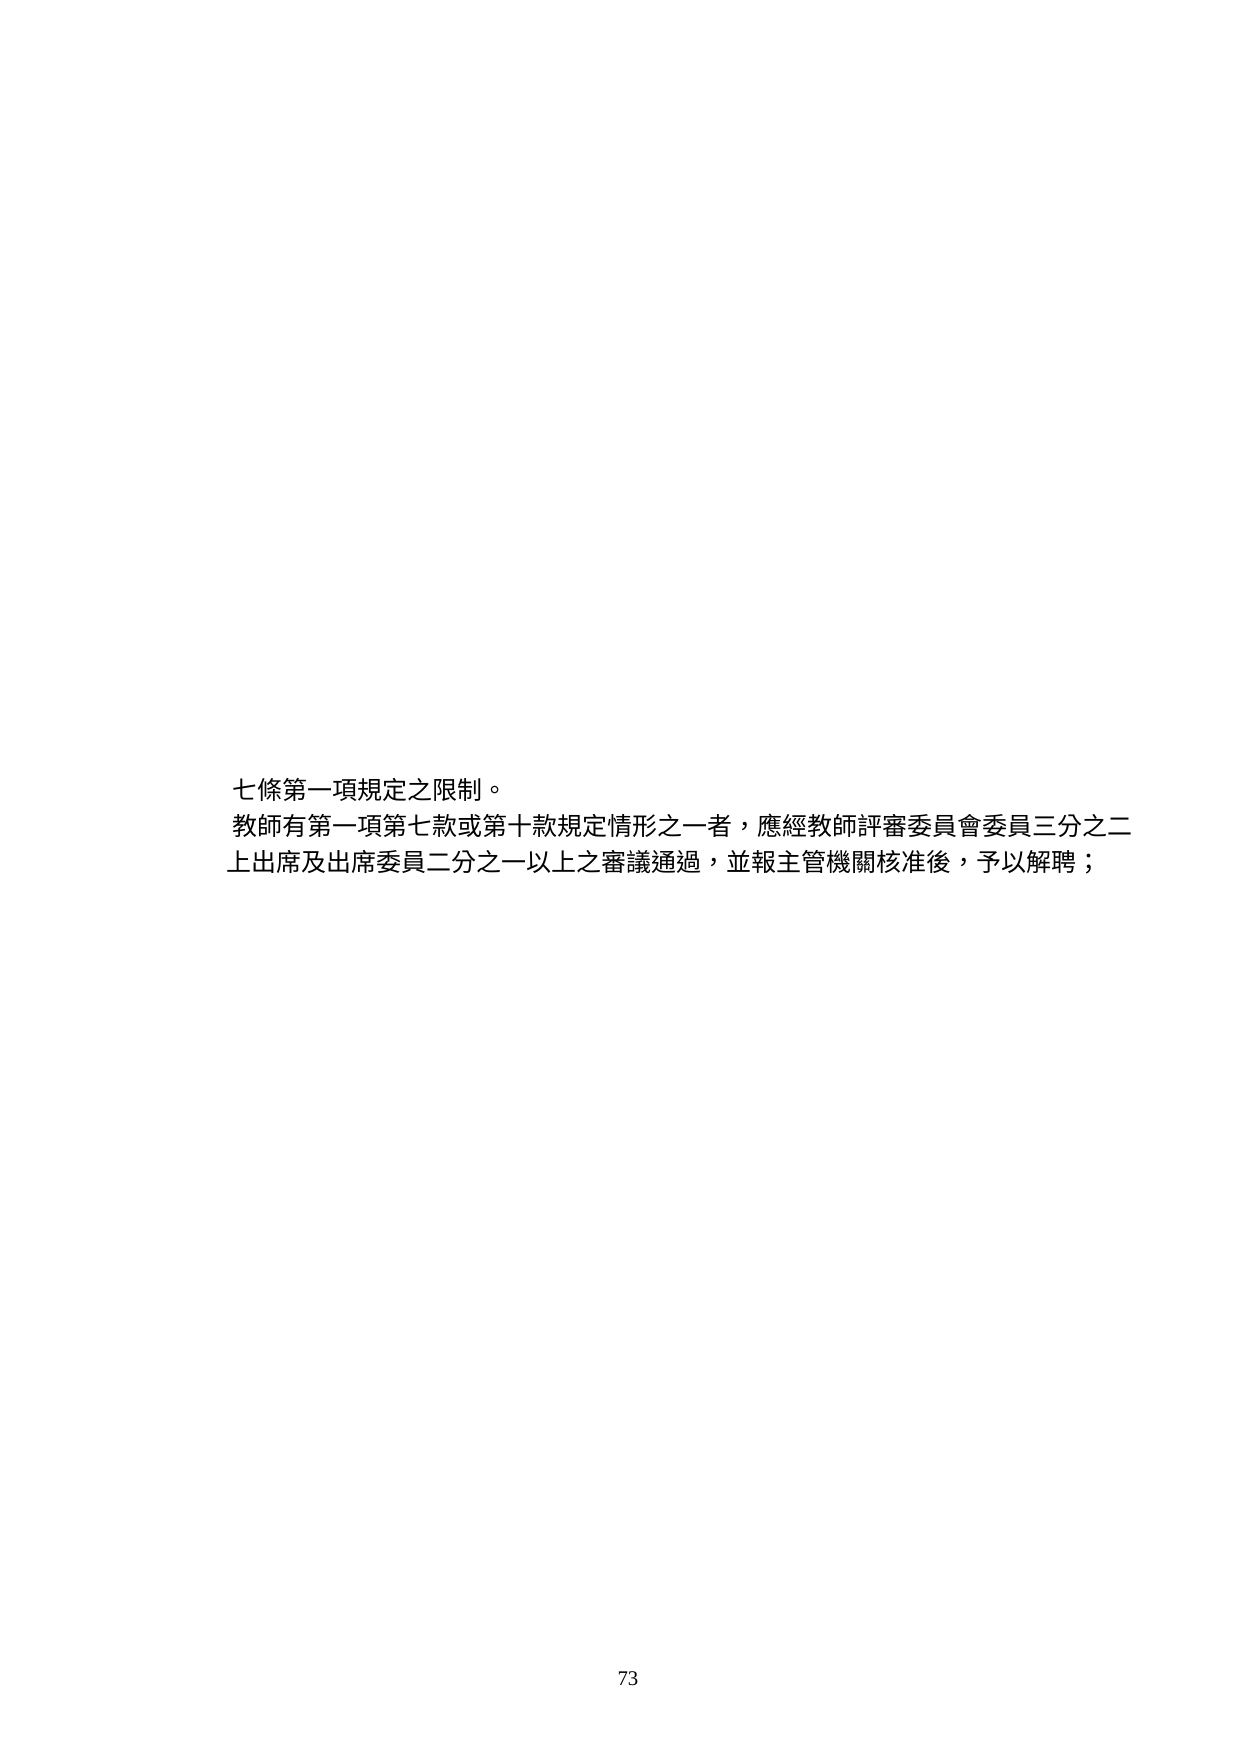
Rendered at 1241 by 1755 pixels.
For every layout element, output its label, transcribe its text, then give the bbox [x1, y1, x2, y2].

text 教師有第一項第七款或第十款規定情形之一者，應經教師評審委員會委員三分之二 [120, 806, 1152, 843]
text 七條第一項規定之限制。 [120, 770, 1152, 806]
text 上出席及出席委員二分之一以上之審議通過，並報主管機關核准後，予以解聘； [120, 843, 1152, 879]
